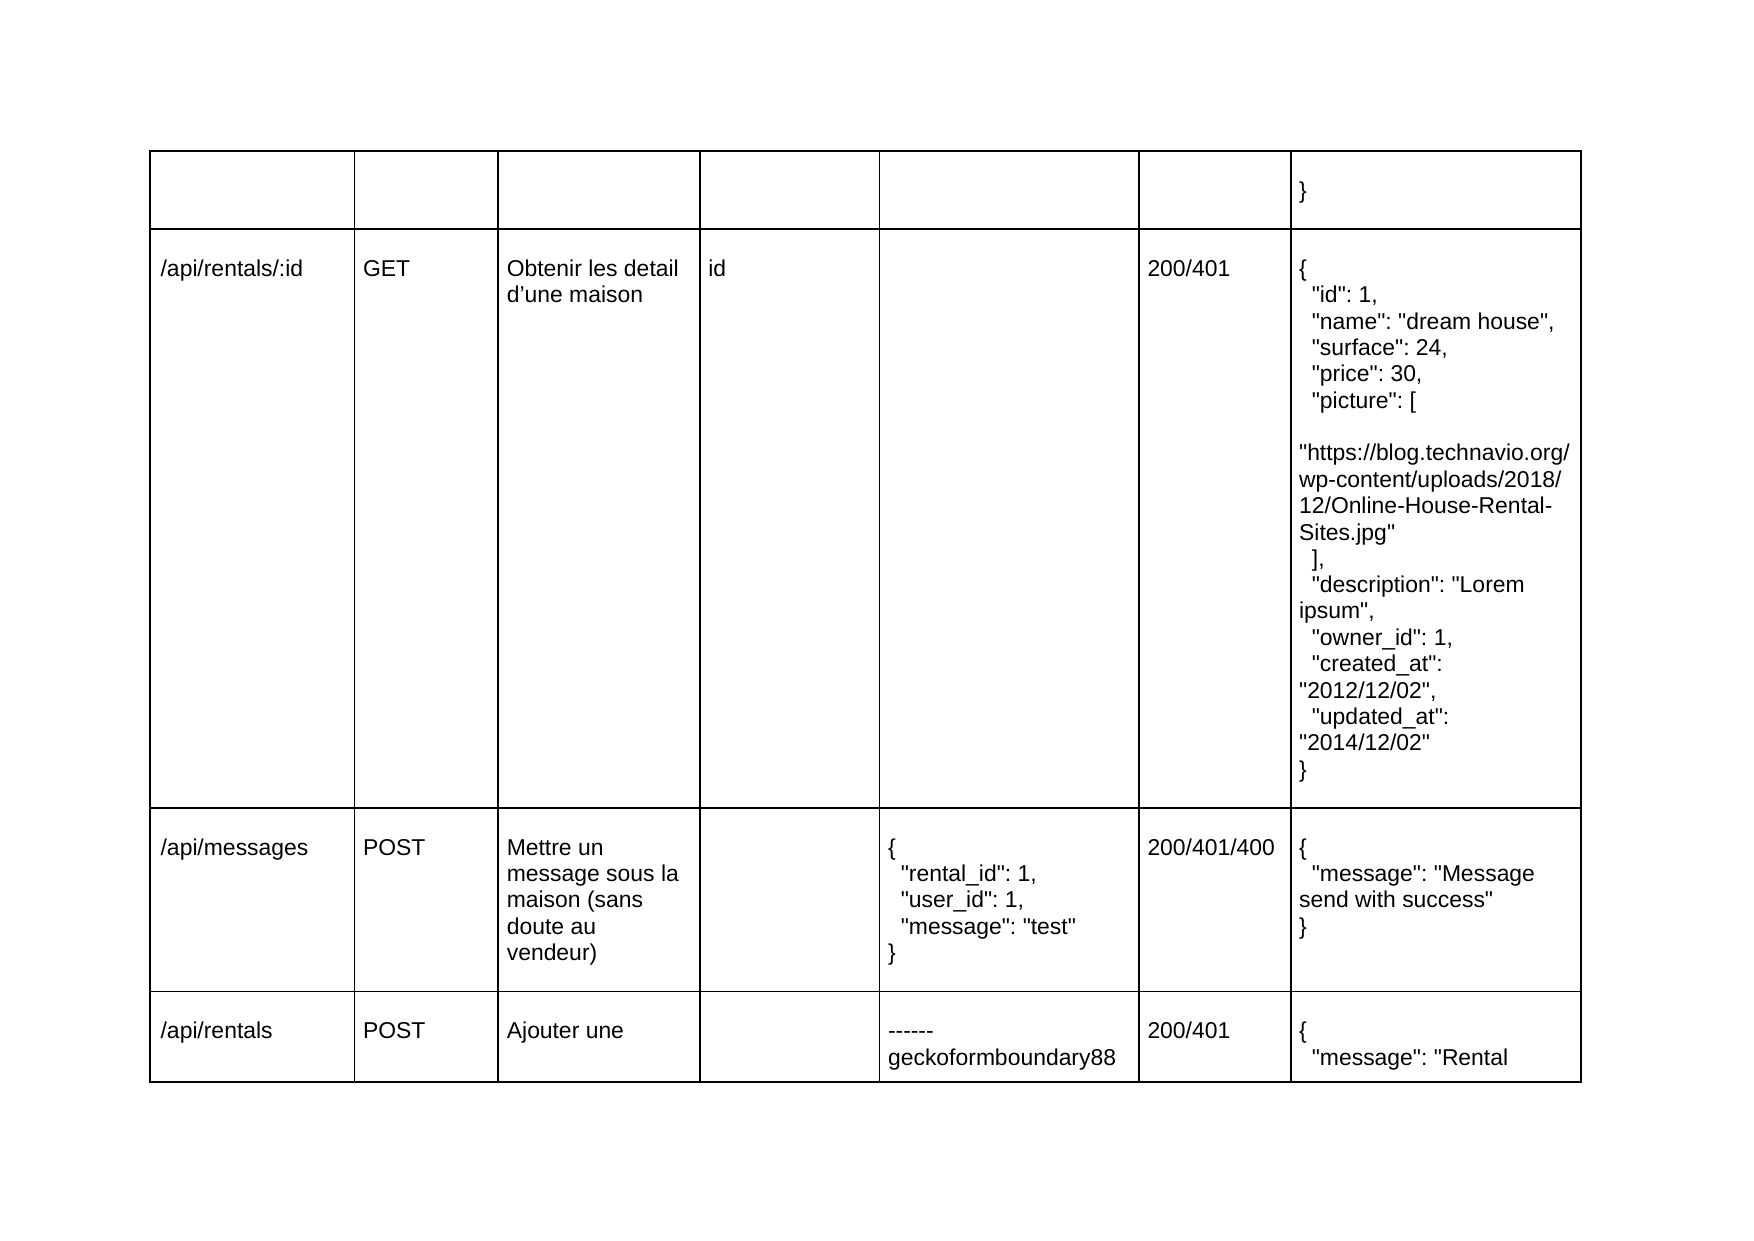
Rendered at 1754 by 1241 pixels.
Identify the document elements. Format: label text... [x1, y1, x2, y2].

table_cell id [701, 230, 879, 807]
table_cell POST [355, 809, 497, 991]
table_cell 200/401 [1140, 230, 1290, 807]
table_cell ------geckoformboundary88 [880, 992, 1138, 1081]
table_cell [1140, 152, 1290, 228]
table_cell { "rental_id": 1, "user_id": 1, "message": "test" } [880, 809, 1138, 991]
table_cell [880, 230, 1138, 807]
table_cell 200/401/400 [1140, 809, 1290, 991]
table_cell Mettre un message sous la maison (sans doute au vendeur) [499, 809, 699, 991]
table_cell Obtenir les detail d’une maison [499, 230, 699, 807]
table_cell /api/rentals [151, 992, 354, 1081]
table_cell [499, 152, 699, 228]
table_cell [355, 152, 497, 228]
table_cell GET [355, 230, 497, 807]
table_cell { "message": "Rental [1292, 992, 1580, 1081]
table_cell [151, 152, 354, 228]
table_cell { "message": "Message send with success" } [1292, 809, 1580, 991]
table_cell /api/messages [151, 809, 354, 991]
table_cell POST [355, 992, 497, 1081]
table_cell [880, 152, 1138, 228]
table_cell [701, 152, 879, 228]
table_cell { "id": 1, "name": "dream house", "surface": 24, "price": 30, "picture": [ "https://blog.technavio.org/wp-content/uploads/2018/12/Online-House-Rental-Sites.jpg" ], "description": "Lorem ipsum", "owner_id": 1, "created_at": "2012/12/02", "updated_at": "2014/12/02" } [1292, 230, 1580, 807]
table_cell Ajouter une [499, 992, 699, 1081]
table_cell /api/rentals/:id [151, 230, 354, 807]
table_cell 200/401 [1140, 992, 1290, 1081]
table_cell [701, 809, 879, 991]
table_cell [701, 992, 879, 1081]
table_cell } [1292, 152, 1580, 228]
